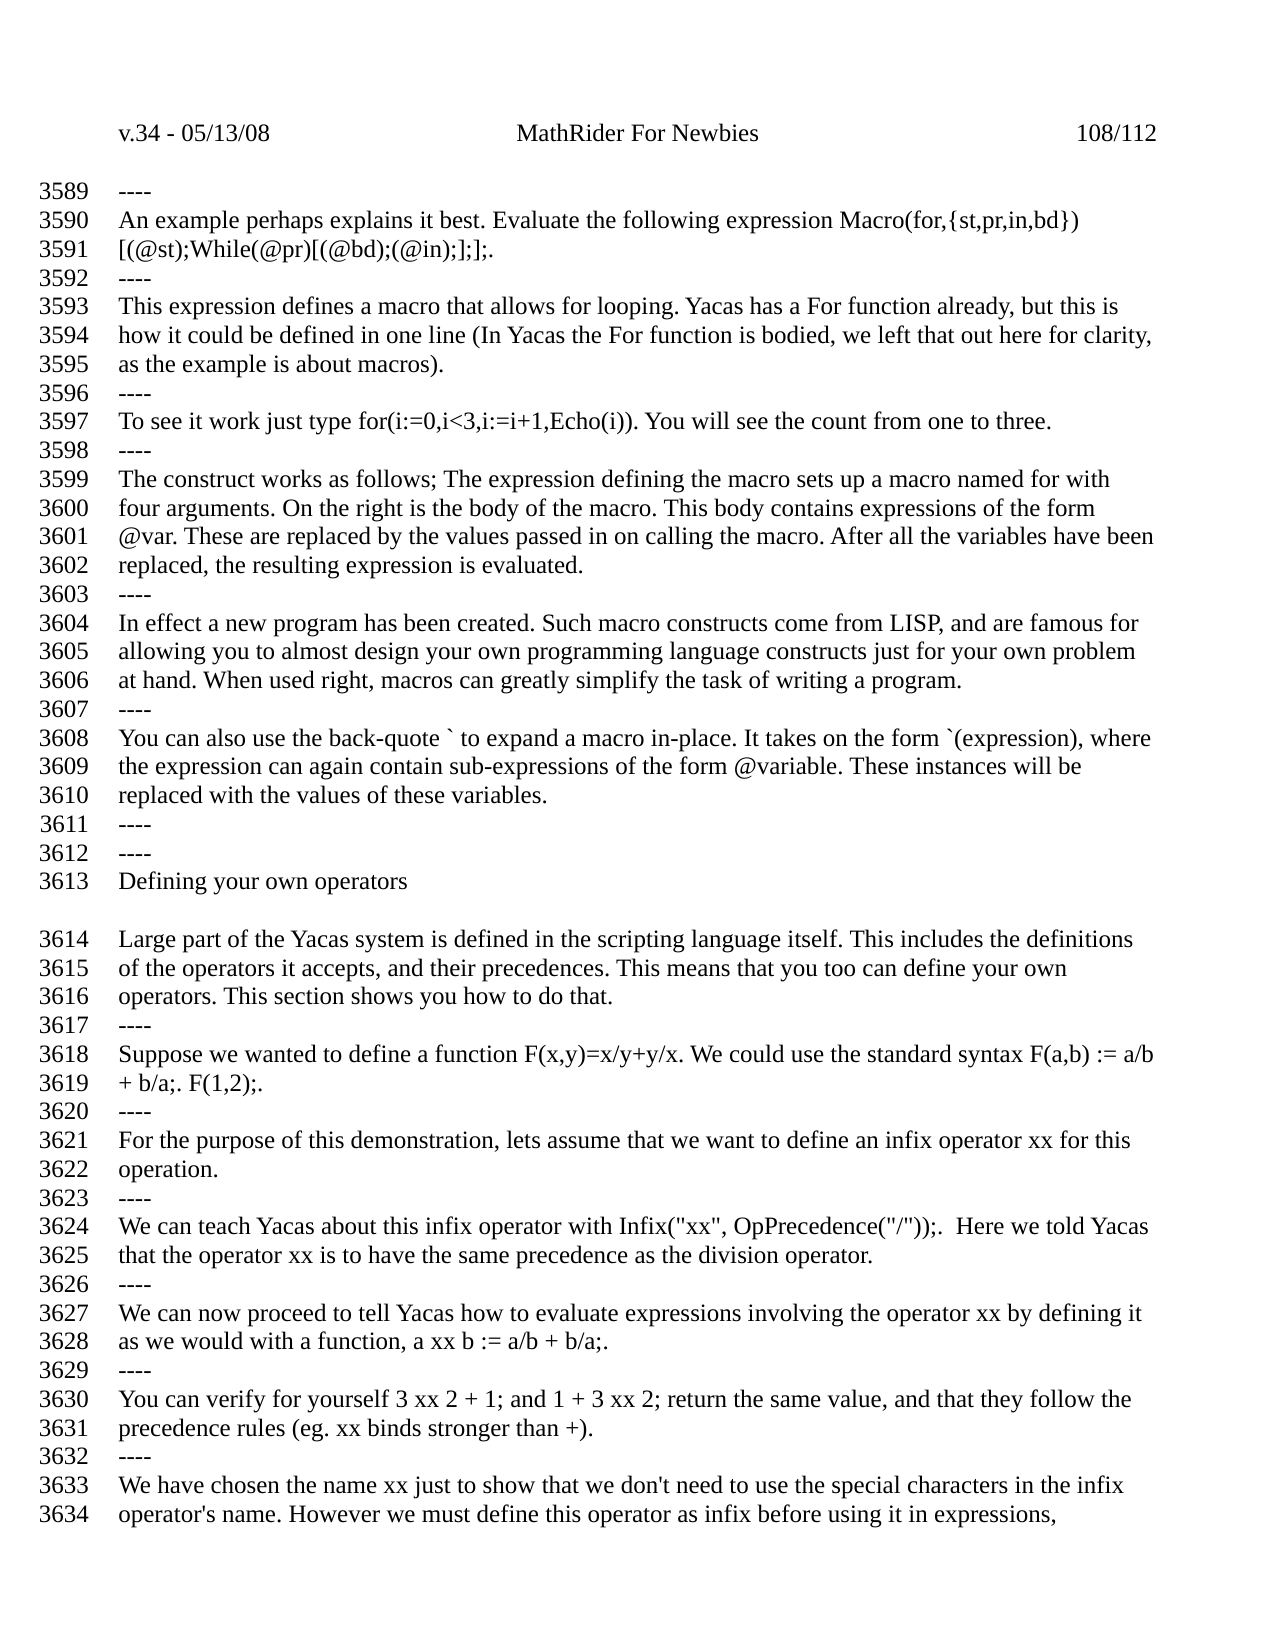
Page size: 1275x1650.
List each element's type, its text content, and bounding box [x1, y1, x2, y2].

text ---- [118, 1355, 1157, 1384]
text You can also use the back-quote ` to expand a macro in-place. It takes on the form `(expression), where the expression can again contain sub-expressions of the form @variable. These instances will be replaced with the values of these variables. [118, 723, 1157, 809]
text The construct works as follows; The expression defining the macro sets up a macro named for with four arguments. On the right is the body of the macro. This body contains expressions of the form @var. These are replaced by the values passed in on calling the macro. After all the variables have been replaced, the resulting expression is evaluated. [118, 464, 1157, 579]
text We can teach Yacas about this infix operator with Infix("xx", OpPrecedence("/"));. Here we told Yacas that the operator xx is to have the same precedence as the division operator. [118, 1211, 1157, 1269]
text We have chosen the name xx just to show that we don't need to use the special characters in the infix operator's name. However we must define this operator as infix before using it in expressions, [118, 1470, 1157, 1528]
text This expression defines a macro that allows for looping. Yacas has a For function already, but this is how it could be defined in one line (In Yacas the For function is bodied, we left that out here for clarity, as the example is about macros). [118, 291, 1157, 378]
text ---- [118, 1183, 1157, 1211]
text ---- [118, 579, 1157, 608]
text For the purpose of this demonstration, lets assume that we want to define an infix operator xx for this operation. [118, 1125, 1157, 1183]
text In effect a new program has been created. Such macro constructs come from LISP, and are famous for allowing you to almost design your own programming language constructs just for your own problem at hand. When used right, macros can greatly simplify the task of writing a program. [118, 608, 1157, 694]
text You can verify for yourself 3 xx 2 + 1; and 1 + 3 xx 2; return the same value, and that they follow the precedence rules (eg. xx binds stronger than +). [118, 1384, 1157, 1441]
text ---- [118, 1269, 1157, 1298]
text ---- [118, 838, 1157, 866]
text ---- [118, 809, 1157, 838]
text ---- [118, 435, 1157, 464]
text An example perhaps explains it best. Evaluate the following expression Macro(for,{st,pr,in,bd}) [(@st);While(@pr)[(@bd);(@in);];];. [118, 205, 1157, 263]
text ---- [118, 1441, 1157, 1470]
text Defining your own operators [118, 866, 1157, 895]
text To see it work just type for(i:=0,i<3,i:=i+1,Echo(i)). You will see the count from one to three. [118, 406, 1157, 435]
text Suppose we wanted to define a function F(x,y)=x/y+y/x. We could use the standard syntax F(a,b) := a/b + b/a;. F(1,2);. [118, 1039, 1157, 1096]
text ---- [118, 263, 1157, 291]
text ---- [118, 1010, 1157, 1039]
text ---- [118, 694, 1157, 723]
text ---- [118, 378, 1157, 406]
text We can now proceed to tell Yacas how to evaluate expressions involving the operator xx by defining it as we would with a function, a xx b := a/b + b/a;. [118, 1298, 1157, 1355]
text ---- [118, 176, 1157, 205]
text ---- [118, 1096, 1157, 1125]
text Large part of the Yacas system is defined in the scripting language itself. This includes the definitions of the operators it accepts, and their precedences. This means that you too can define your own operators. This section shows you how to do that. [118, 924, 1157, 1010]
